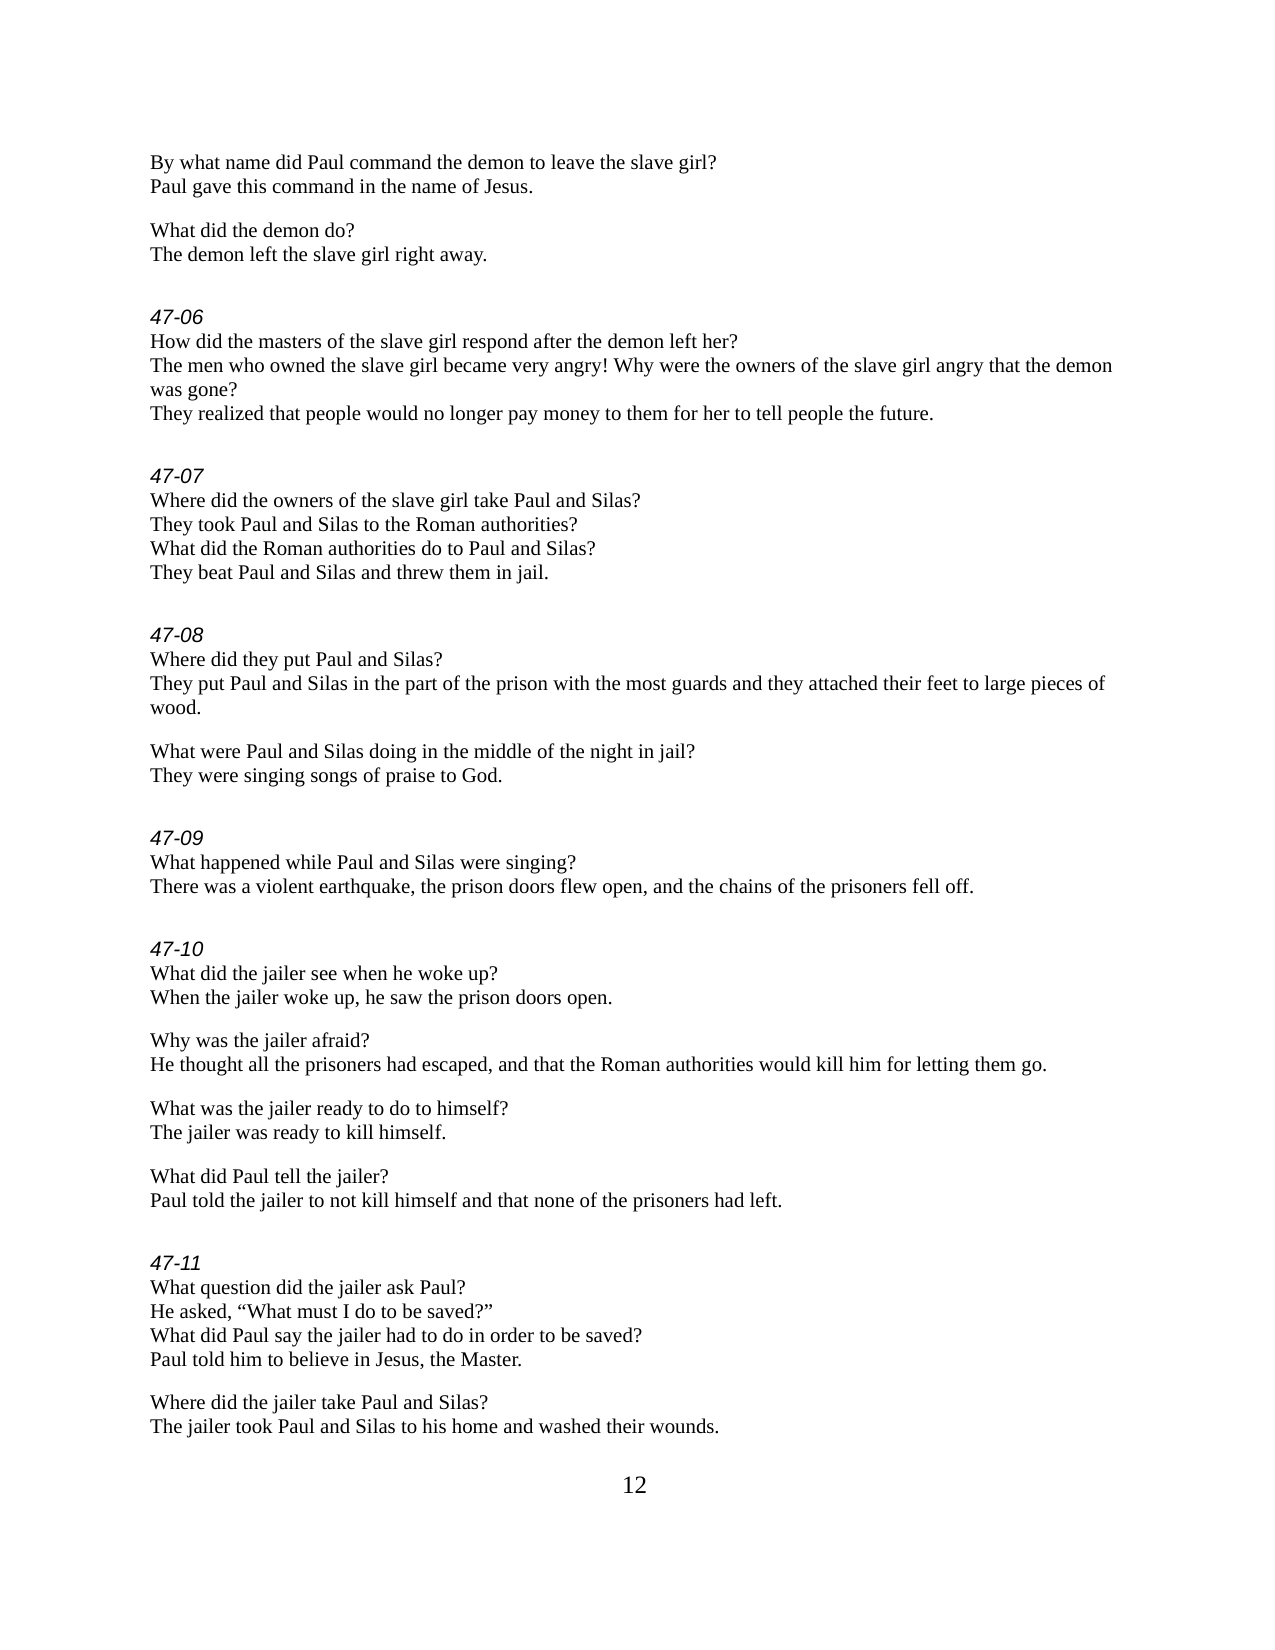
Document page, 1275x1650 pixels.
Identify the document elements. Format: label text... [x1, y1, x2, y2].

text Where did they put Paul and Silas? They put Paul and Silas in the part of the prison with the most guards and they attached their feet to large pieces of wood. [150, 647, 1125, 719]
subtitle 47-11 [150, 1251, 1125, 1274]
text How did the masters of the slave girl respond after the demon left her? The men who owned the slave girl became very angry! Why were the owners of the slave girl angry that the demon was gone? They realized that people would no longer pay money to them for her to tell people the future. [150, 329, 1125, 425]
text What was the jailer ready to do to himself? The jailer was ready to kill himself. [150, 1096, 1125, 1144]
text By what name did Paul command the demon to leave the slave girl? Paul gave this command in the name of Jesus. [150, 150, 1125, 198]
text What did the jailer see when he woke up? When the jailer woke up, he saw the prison doors open. [150, 961, 1125, 1009]
text What did the demon do? The demon left the slave girl right away. [150, 218, 1125, 266]
text Where did the owners of the slave girl take Paul and Silas? They took Paul and Silas to the Roman authorities? What did the Roman authorities do to Paul and Silas? They beat Paul and Silas and threw them in jail. [150, 488, 1125, 584]
text Where did the jailer take Paul and Silas? The jailer took Paul and Silas to his home and washed their wounds. [150, 1390, 1125, 1438]
text What question did the jailer ask Paul? He asked, “What must I do to be saved?” What did Paul say the jailer had to do in order to be saved? Paul told him to believe in Jesus, the Master. [150, 1274, 1125, 1371]
subtitle 47-07 [150, 464, 1125, 488]
subtitle 47-10 [150, 937, 1125, 961]
subtitle 47-09 [150, 826, 1125, 850]
text Why was the jailer afraid? He thought all the prisoners had escaped, and that the Roman authorities would kill him for letting them go. [150, 1028, 1125, 1076]
text What happened while Paul and Silas were singing? There was a violent earthquake, the prison doors flew open, and the chains of the prisoners fell off. [150, 850, 1125, 898]
subtitle 47-08 [150, 623, 1125, 647]
text What were Paul and Silas doing in the middle of the night in jail? They were singing songs of praise to God. [150, 739, 1125, 787]
text What did Paul tell the jailer? Paul told the jailer to not kill himself and that none of the prisoners had left. [150, 1163, 1125, 1212]
subtitle 47-06 [150, 305, 1125, 329]
